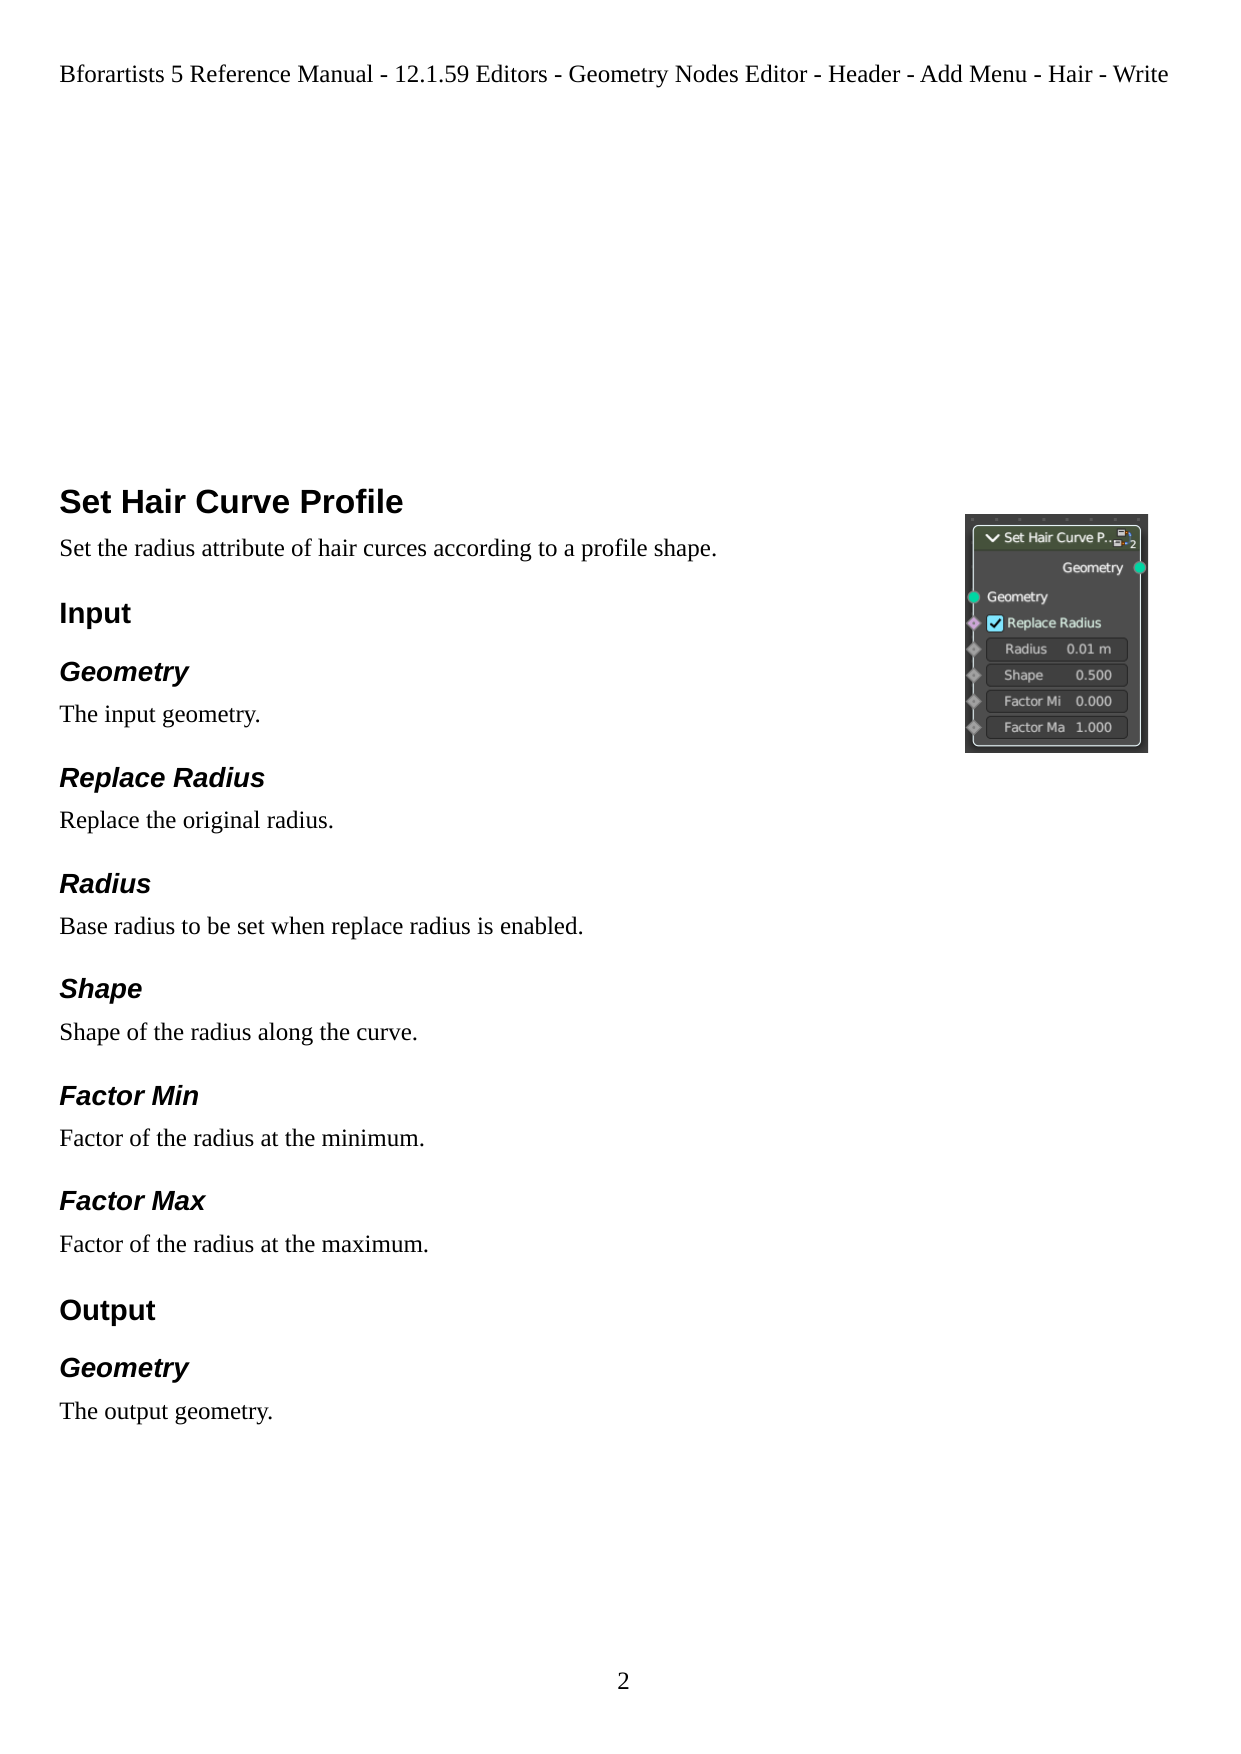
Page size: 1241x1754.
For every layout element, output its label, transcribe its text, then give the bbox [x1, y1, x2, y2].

subtitle Factor Min [59, 1079, 1181, 1111]
text Set the radius attribute of hair curces according to a profile shape. [59, 533, 965, 561]
text [1149, 699, 1181, 728]
subtitle Output [59, 1293, 1181, 1327]
text Factor of the radius at the minimum. [59, 1123, 1181, 1152]
text Replace the original radius. [59, 805, 1181, 834]
subtitle Radius [59, 867, 1181, 899]
subtitle [1149, 596, 1181, 630]
subtitle Input [59, 596, 965, 630]
text Shape of the radius along the curve. [59, 1017, 1181, 1046]
subtitle Set Hair Curve Profile [59, 482, 1181, 520]
subtitle Geometry [59, 1352, 1181, 1383]
text The input geometry. [59, 699, 965, 728]
subtitle Geometry [59, 655, 965, 687]
text Factor of the radius at the maximum. [59, 1229, 1181, 1258]
text Base radius to be set when replace radius is enabled. [59, 911, 1181, 940]
subtitle [1149, 655, 1181, 687]
subtitle Factor Max [59, 1185, 1181, 1217]
subtitle Replace Radius [59, 761, 1181, 793]
subtitle Shape [59, 973, 1181, 1005]
text The output geometry. [59, 1396, 1181, 1425]
picture [965, 514, 1149, 753]
